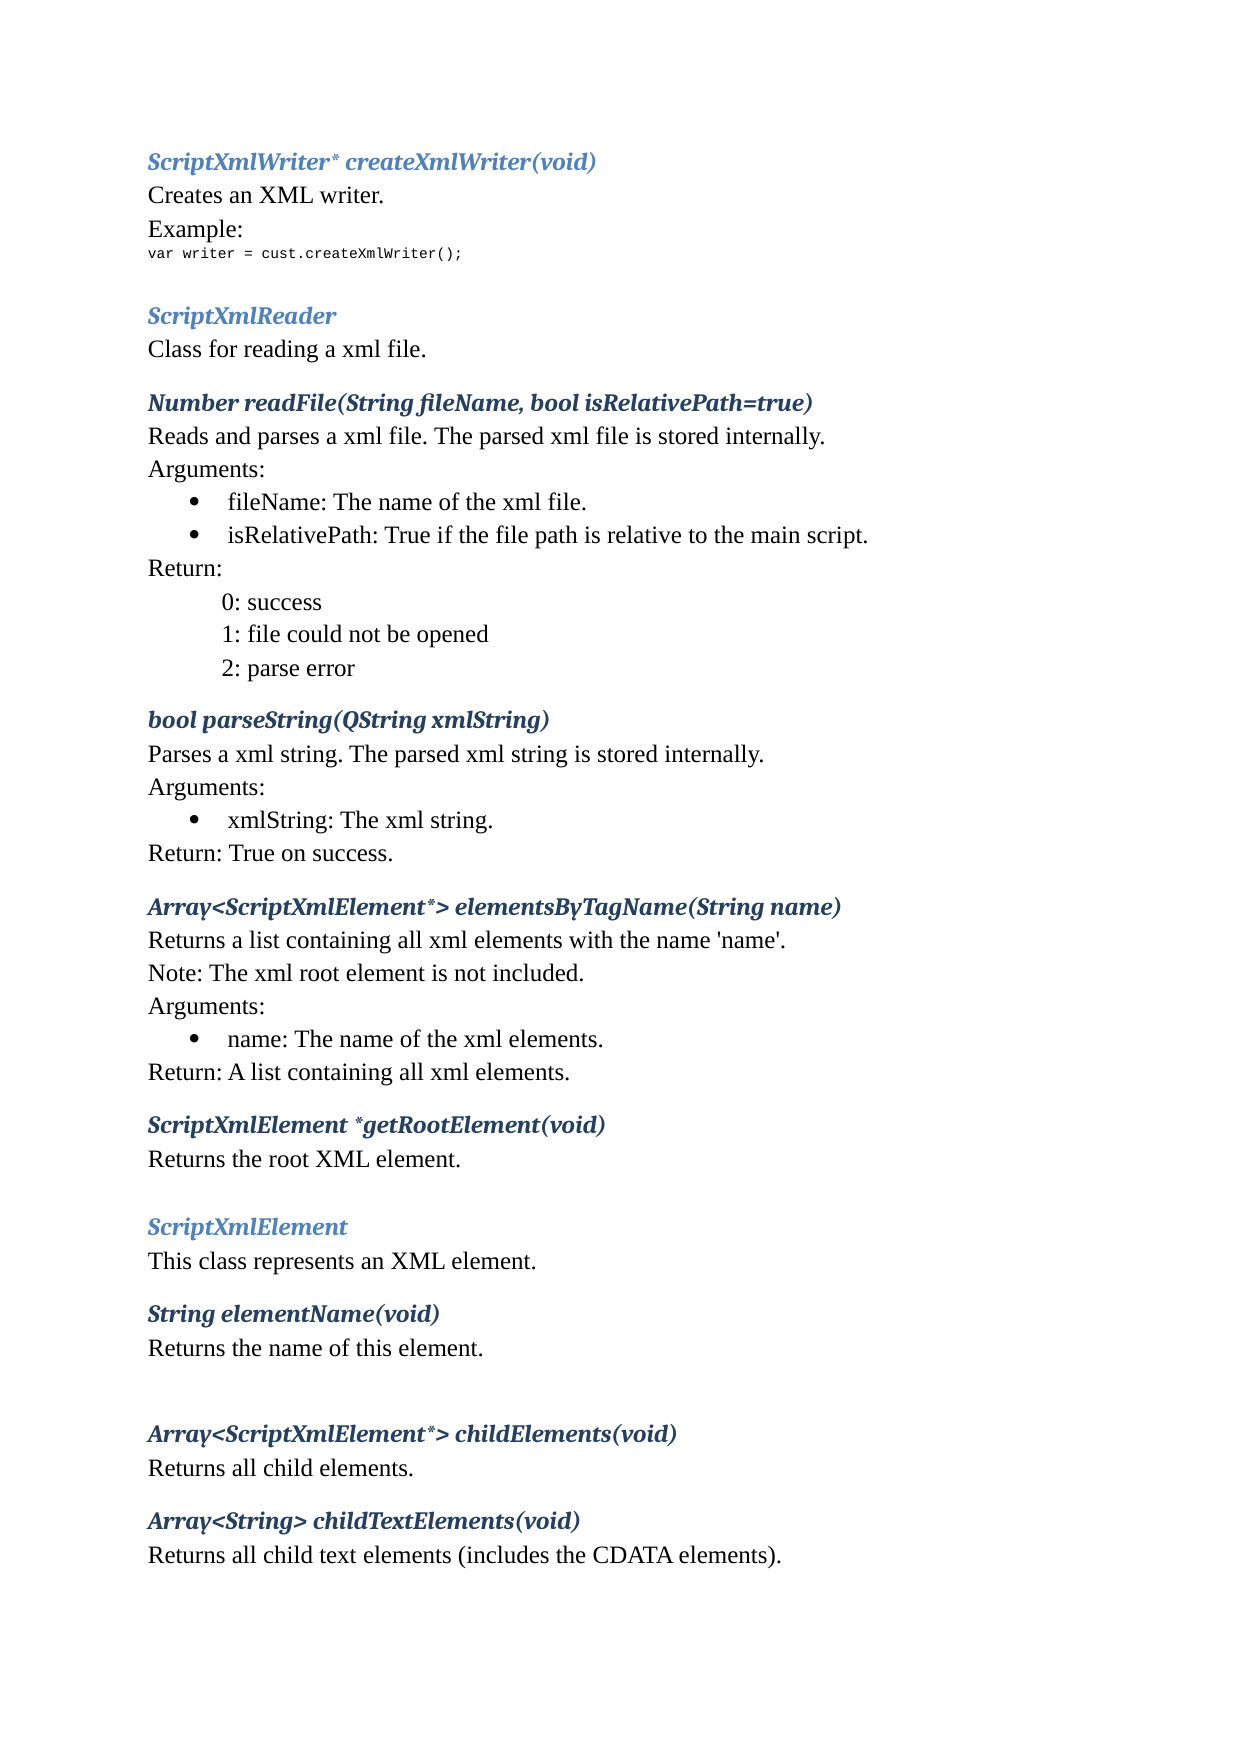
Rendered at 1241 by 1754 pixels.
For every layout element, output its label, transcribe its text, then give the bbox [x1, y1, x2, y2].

text Creates an XML writer. [148, 181, 1093, 209]
text 2: parse error [221, 653, 1093, 681]
text 1: file could not be opened [221, 619, 1093, 648]
list xmlString: The xml string. [190, 806, 1093, 834]
list isRelativePath: True if the file path is relative to the main script. [190, 521, 1093, 549]
text Returns the name of this element. [148, 1333, 1093, 1362]
subtitle Array<ScriptXmlElement*> childElements(void) [148, 1420, 1093, 1449]
text Returns all child elements. [148, 1453, 1093, 1482]
subtitle bool parseString(QString xmlString) [148, 706, 1093, 735]
text Returns all child text elements (includes the CDATA elements). [148, 1540, 1093, 1569]
subtitle ScriptXmlElement *getRootElement(void) [148, 1111, 1093, 1140]
subtitle ScriptXmlReader [148, 302, 1093, 330]
subtitle String elementName(void) [148, 1300, 1093, 1329]
subtitle Array<String> childTextElements(void) [148, 1507, 1093, 1536]
list fileName: The name of the xml file. [190, 487, 1093, 516]
text Returns a list containing all xml elements with the name 'name'. [148, 925, 1093, 954]
text Returns the root XML element. [148, 1144, 1093, 1173]
text Reads and parses a xml file. The parsed xml file is stored internally. [148, 421, 1093, 450]
text Class for reading a xml file. [148, 334, 1093, 363]
text Arguments: [148, 772, 1093, 801]
subtitle ScriptXmlElement [148, 1213, 1093, 1242]
text Return: [148, 553, 1093, 582]
list name: The name of the xml elements. [190, 1024, 1093, 1053]
text Return: A list containing all xml elements. [148, 1057, 1093, 1086]
subtitle ScriptXmlWriter* createXmlWriter(void) [148, 148, 1093, 176]
subtitle Number readFile(String fileName, bool isRelativePath=true) [148, 388, 1093, 417]
subtitle Array<ScriptXmlElement*> elementsByTagName(String name) [148, 892, 1093, 921]
text Parses a xml string. The parsed xml string is stored internally. [148, 739, 1093, 768]
text var writer = cust.createXmlWriter(); [148, 247, 1093, 263]
text This class represents an XML element. [148, 1246, 1093, 1275]
text Arguments: [148, 991, 1093, 1020]
text 0: success [221, 587, 1093, 615]
text Example: [148, 214, 1093, 242]
text Arguments: [148, 454, 1093, 483]
text Note: The xml root element is not included. [148, 958, 1093, 987]
text Return: True on success. [148, 838, 1093, 867]
